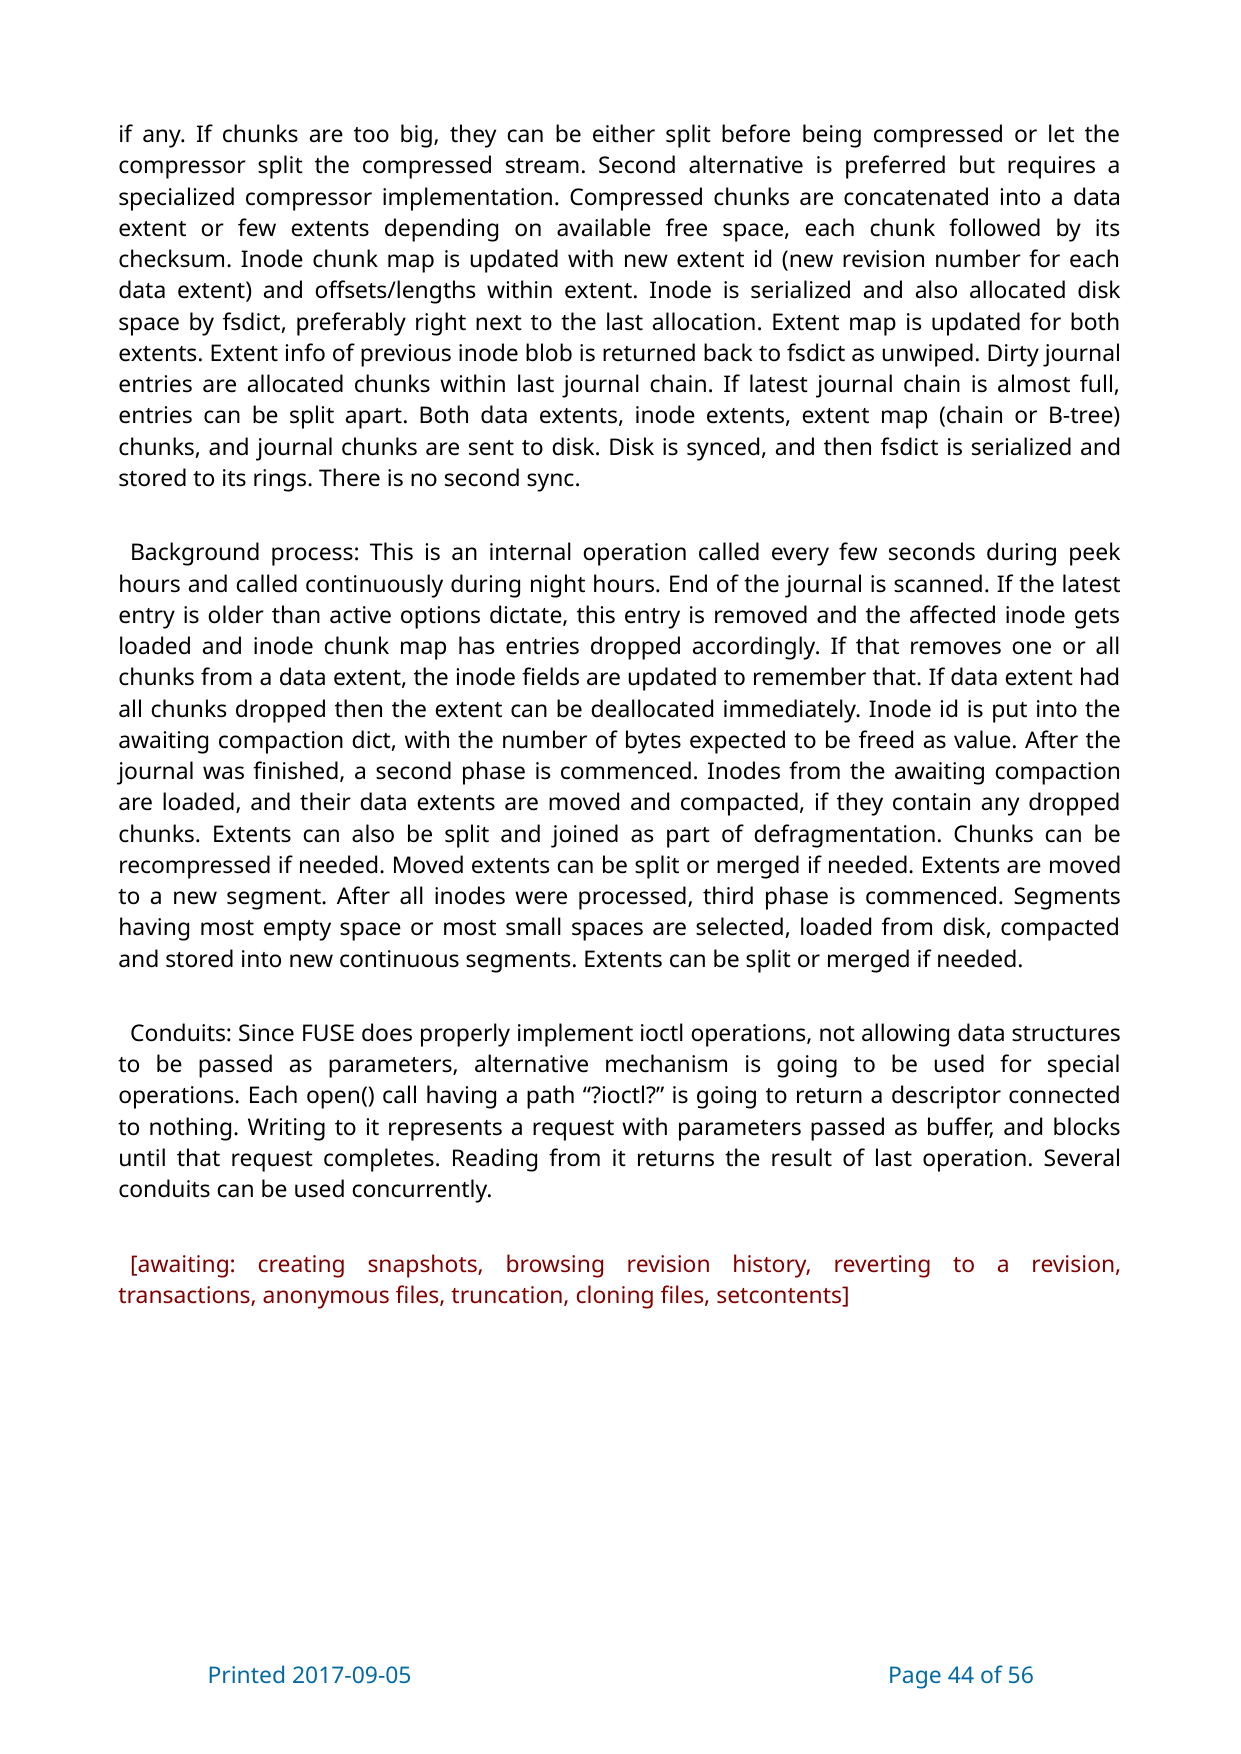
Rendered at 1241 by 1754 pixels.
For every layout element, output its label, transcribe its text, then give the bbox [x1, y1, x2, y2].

text Background process: This is an internal operation called every few seconds during peek hours and called continuously during night hours. End of the journal is scanned. If the latest entry is older than active options dictate, this entry is removed and the affected inode gets loaded and inode chunk map has entries dropped accordingly. If that removes one or all chunks from a data extent, the inode fields are updated to remember that. If data extent had all chunks dropped then the extent can be deallocated immediately. Inode id is put into the awaiting compaction dict, with the number of bytes expected to be freed as value. After the journal was finished, a second phase is commenced. Inodes from the awaiting compaction are loaded, and their data extents are moved and compacted, if they contain any dropped chunks. Extents can also be split and joined as part of defragmentation. Chunks can be recompressed if needed. Moved extents can be split or merged if needed. Extents are moved to a new segment. After all inodes were processed, third phase is commenced. Segments having most empty space or most small spaces are selected, loaded from disk, compacted and stored into new continuous segments. Extents can be split or merged if needed. [118, 536, 1122, 974]
text if any. If chunks are too big, they can be either split before being compressed or let the compressor split the compressed stream. Second alternative is preferred but requires a specialized compressor implementation. Compressed chunks are concatenated into a data extent or few extents depending on available free space, each chunk followed by its checksum. Inode chunk map is updated with new extent id (new revision number for each data extent) and offsets/lengths within extent. Inode is serialized and also allocated disk space by fsdict, preferably right next to the last allocation. Extent map is updated for both extents. Extent info of previous inode blob is returned back to fsdict as unwiped. Dirty journal entries are allocated chunks within last journal chain. If latest journal chain is almost full, entries can be split apart. Both data extents, inode extents, extent map (chain or B-tree) chunks, and journal chunks are sent to disk. Disk is synced, and then fsdict is serialized and stored to its rings. There is no second sync. [118, 118, 1122, 493]
text Conduits: Since FUSE does properly implement ioctl operations, not allowing data structures to be passed as parameters, alternative mechanism is going to be used for special operations. Each open() call having a path “?ioctl?” is going to return a descriptor connected to nothing. Writing to it represents a request with parameters passed as buffer, and blocks until that request completes. Reading from it returns the result of last operation. Several conduits can be used concurrently. [118, 1017, 1122, 1204]
text [awaiting: creating snapshots, browsing revision history, reverting to a revision, transactions, anonymous files, truncation, cloning files, setcontents] [118, 1247, 1122, 1310]
